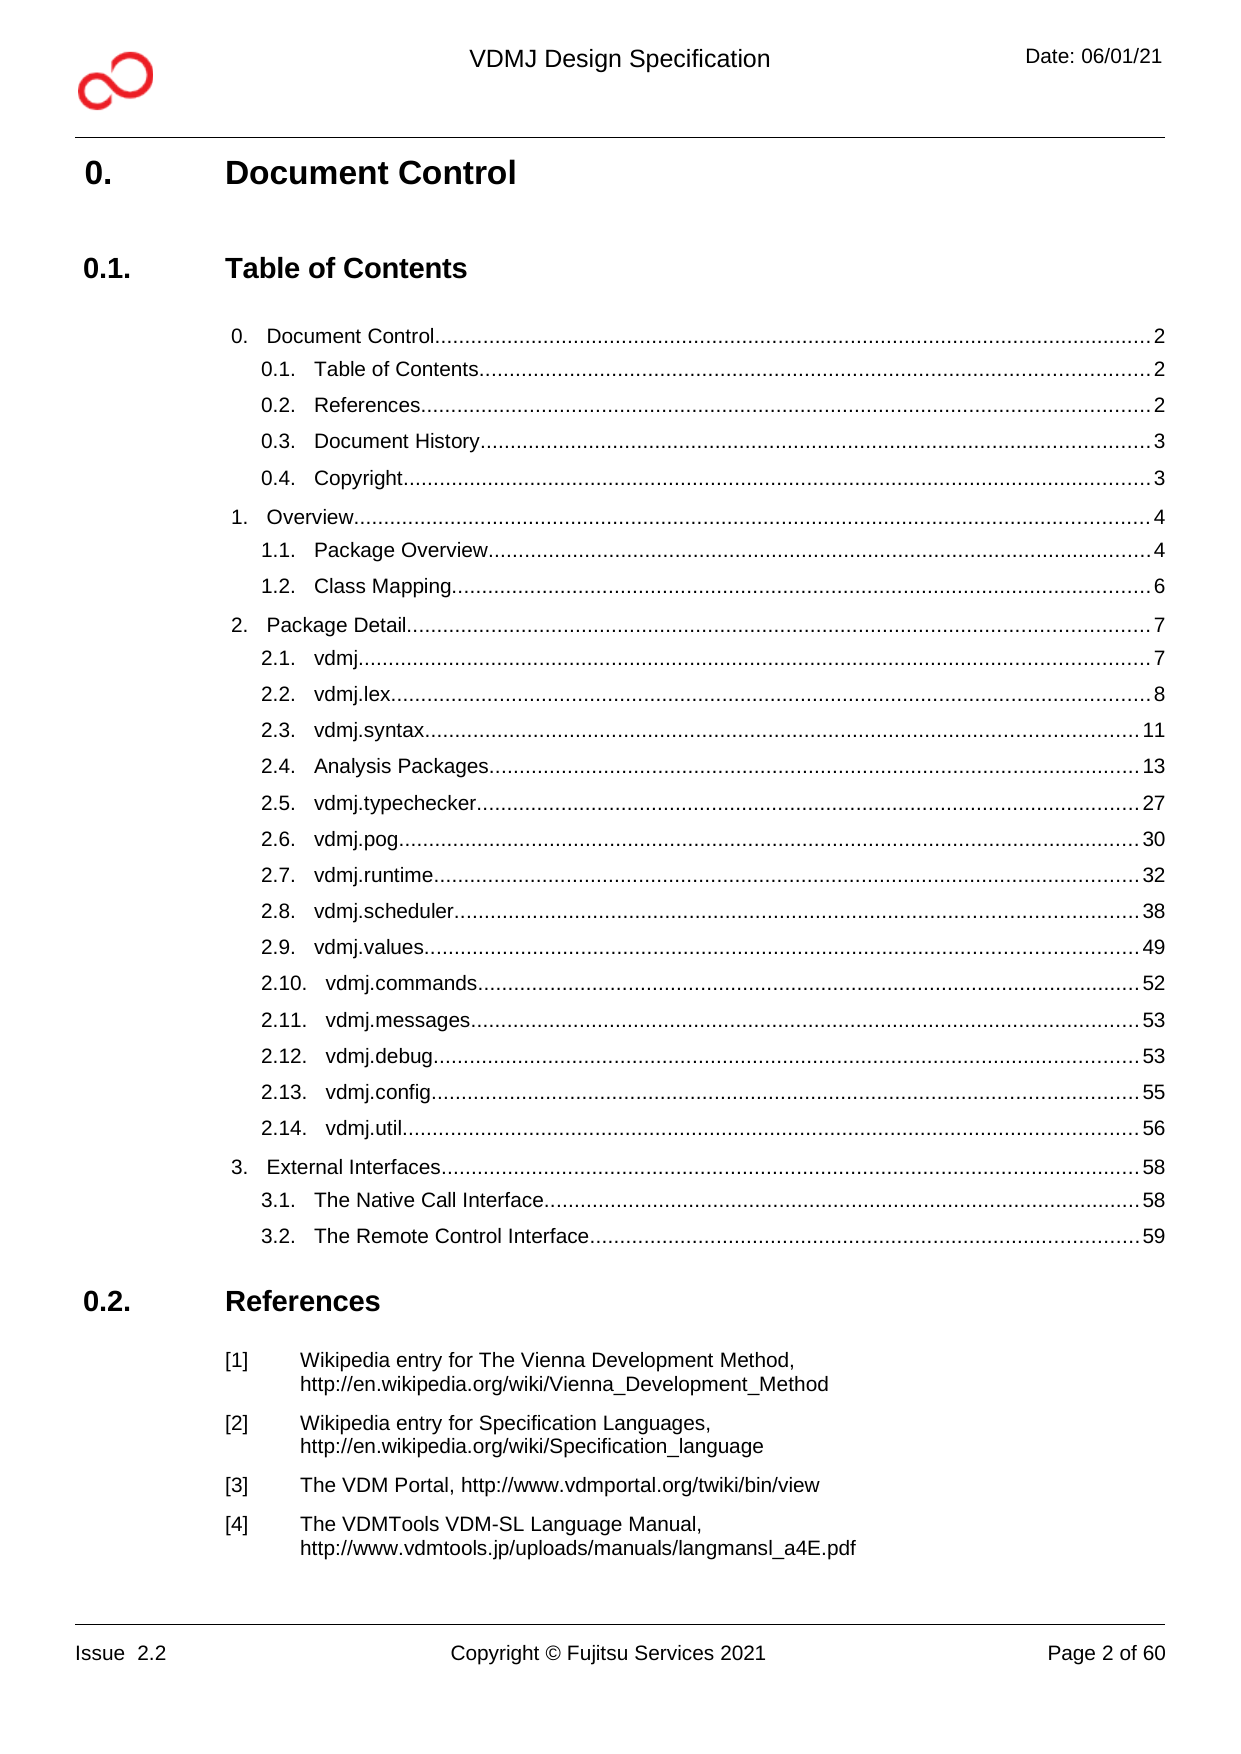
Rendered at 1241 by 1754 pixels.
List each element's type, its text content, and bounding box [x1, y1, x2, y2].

text 2. Package Detail 7 [225, 613, 1165, 637]
subtitle Document Control [75, 153, 1165, 191]
list The VDMTools VDM-SL Language Manual, http://www.vdmtools.jp/uploads/manuals/langmansl_a4E.pdf [225, 1513, 1165, 1561]
text 3.2. The Remote Control Interface 59 [255, 1224, 1165, 1248]
text 2.9. vdmj.values 49 [255, 935, 1165, 959]
text 2.11. vdmj.messages 53 [255, 1007, 1165, 1032]
text 3.1. The Native Call Interface 58 [255, 1188, 1165, 1212]
text 2.7. vdmj.runtime 32 [255, 863, 1165, 887]
subtitle References [75, 1284, 1165, 1318]
list Wikipedia entry for Specification Languages, http://en.wikipedia.org/wiki/Specification_language [225, 1411, 1165, 1459]
text 1. Overview 4 [225, 504, 1165, 529]
text 2.13. vdmj.config 55 [255, 1080, 1165, 1104]
text 2.3. vdmj.syntax 11 [255, 718, 1165, 742]
text 1.2. Class Mapping 6 [255, 574, 1165, 598]
text 2.8. vdmj.scheduler 38 [255, 899, 1165, 923]
text 1.1. Package Overview 4 [255, 538, 1165, 562]
subtitle Table of Contents [75, 251, 1165, 285]
text 2.14. vdmj.util 56 [255, 1116, 1165, 1140]
list The VDM Portal, http://www.vdmportal.org/twiki/bin/view [225, 1474, 1165, 1498]
list Wikipedia entry for The Vienna Development Method, http://en.wikipedia.org/wiki/Vienna_Development_Method [225, 1348, 1165, 1396]
text 2.2. vdmj.lex 8 [255, 682, 1165, 706]
text 0.1. Table of Contents 2 [255, 357, 1165, 381]
text 0.3. Document History 3 [255, 429, 1165, 453]
picture [78, 44, 153, 120]
text 0.2. References 2 [255, 393, 1165, 417]
text 2.4. Analysis Packages 13 [255, 754, 1165, 778]
text 0. Document Control 2 [225, 324, 1165, 348]
text 2.12. vdmj.debug 53 [255, 1044, 1165, 1068]
text 3. External Interfaces 58 [225, 1155, 1165, 1179]
text 0.4. Copyright 3 [255, 466, 1165, 489]
text 2.1. vdmj 7 [255, 646, 1165, 670]
text 2.10. vdmj.commands 52 [255, 971, 1165, 995]
text 2.6. vdmj.pog 30 [255, 827, 1165, 851]
text 2.5. vdmj.typechecker 27 [255, 791, 1165, 815]
